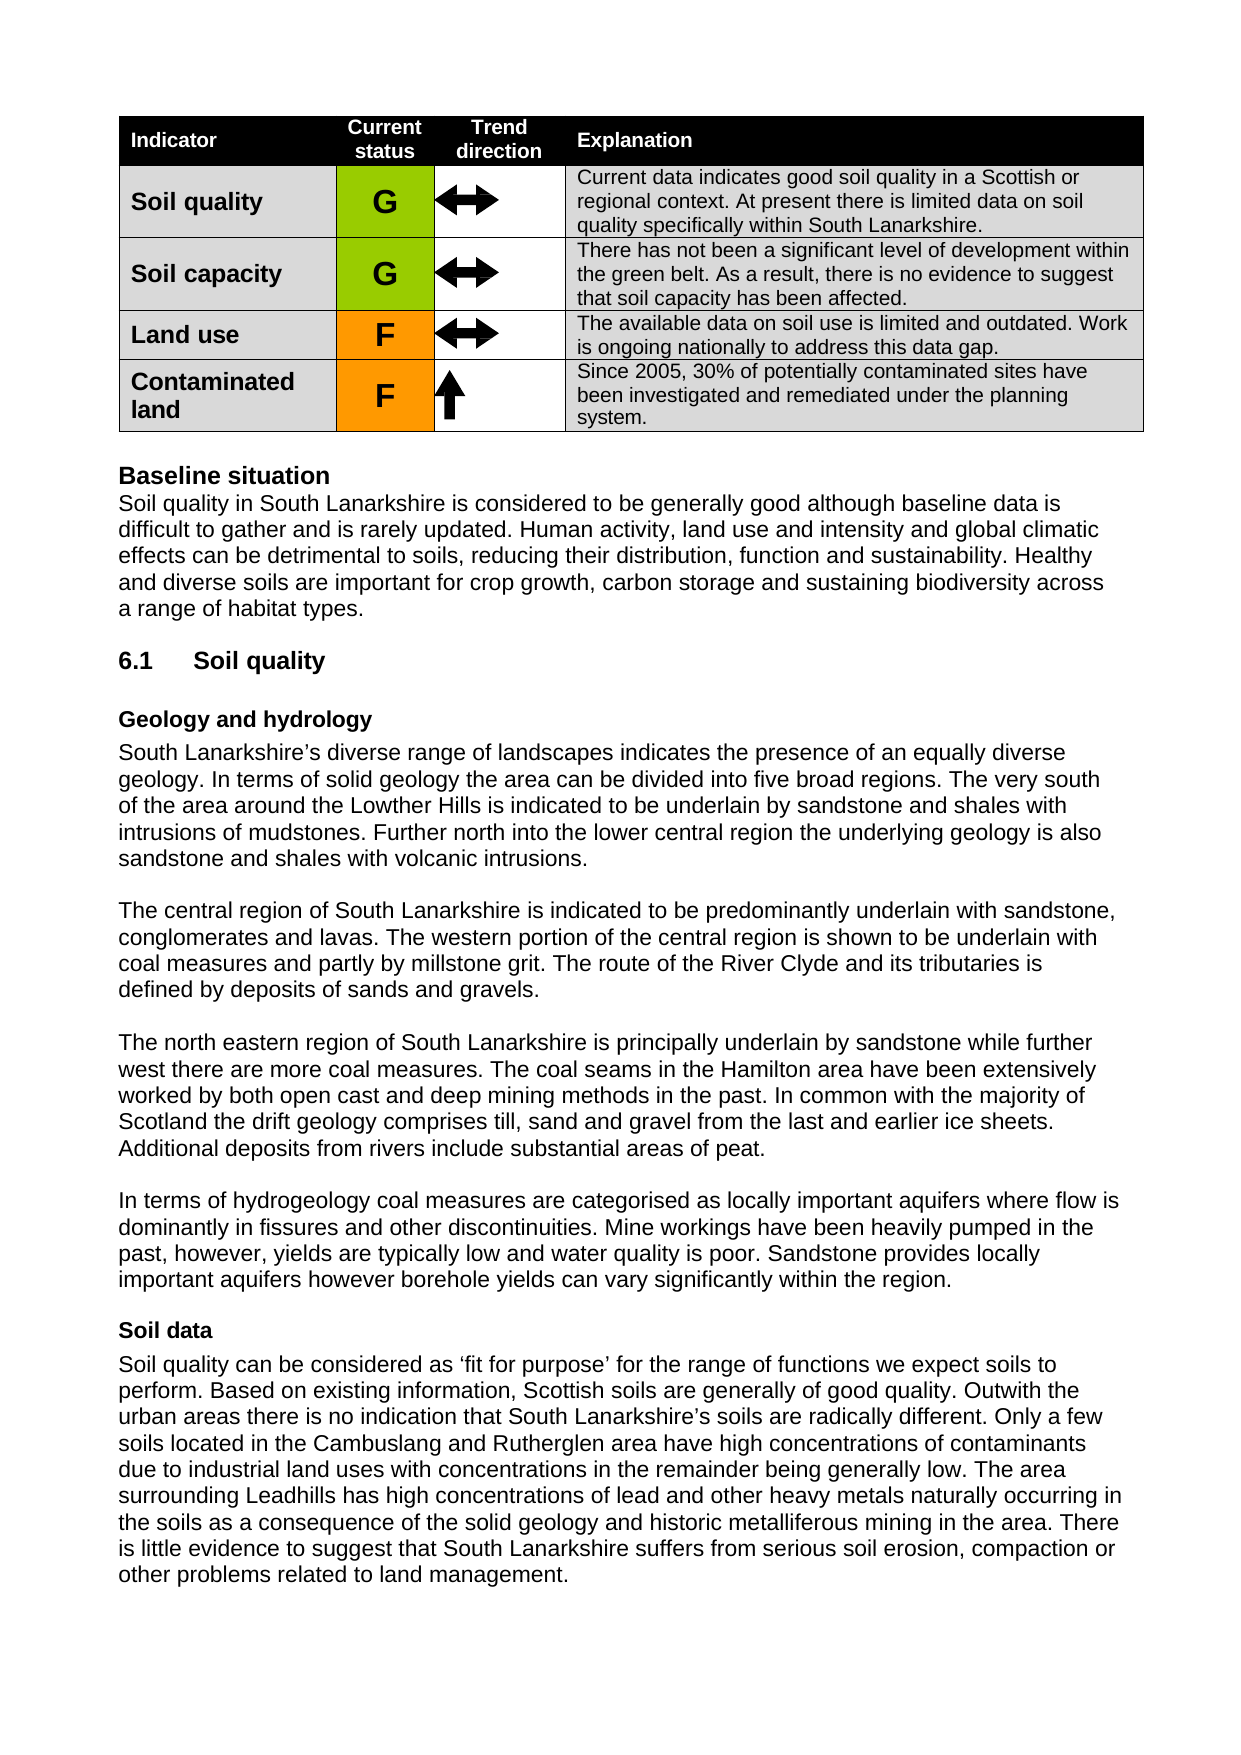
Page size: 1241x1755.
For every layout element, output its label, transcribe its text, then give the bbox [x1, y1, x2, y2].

table_cell There has not been a significant level of development within the green belt. As a result, there is no evidence to suggest that soil capacity has been affected. [566, 238, 1143, 310]
table_cell Contaminated land [120, 360, 336, 431]
table_header Current status [337, 116, 434, 165]
table_cell [435, 360, 565, 431]
table_cell Soil quality [120, 166, 336, 237]
subtitle Geology and hydrology [118, 706, 1196, 733]
text The north eastern region of South Lanarkshire is principally underlain by sandstone while further west there are more coal measures. The coal seams in the Hamilton area have been extensively worked by both open cast and deep mining methods in the past. In common with the majority of Scotland the drift geology comprises till, sand and gravel from the last and earlier ice sheets. [118, 1029, 1118, 1134]
subtitle Soil data [118, 1317, 1196, 1344]
table_cell Land use [120, 311, 336, 359]
table_cell [435, 238, 565, 310]
table_header Explanation [566, 116, 1143, 165]
table_header Trend direction [435, 116, 565, 165]
text South Lanarkshire’s diverse range of landscapes indicates the presence of an equally diverse geology. In terms of solid geology the area can be divided into five broad regions. The very south of the area around the Lowther Hills is indicated to be underlain by sandstone and shales with intrusions of mudstones. Further north into the lower central region the underlying geology is also sandstone and shales with volcanic intrusions. [118, 739, 1109, 871]
text Soil quality can be considered as ‘fit for purpose’ for the range of functions we expect soils to perform. Based on existing information, Scottish soils are generally of good quality. Outwith the urban areas there is no indication that South Lanarkshire’s soils are radically different. Only a few soils located in the Cambuslang and Rutherglen area have high concentrations of contaminants due to industrial land uses with concentrations in the remainder being generally low. The area surrounding Leadhills has high concentrations of lead and other heavy metals naturally occurring in the soils as a consequence of the solid geology and historic metalliferous mining in the area. There is little evidence to suggest that South Lanarkshire suffers from serious soil erosion, compaction or other problems related to land management. [118, 1351, 1122, 1588]
table_cell The available data on soil use is limited and outdated. Work is ongoing nationally to address this data gap. [566, 311, 1143, 359]
text In terms of hydrogeology coal measures are categorised as locally important aquifers where flow is dominantly in fissures and other discontinuities. Mine workings have been heavily pumped in the past, however, yields are typically low and water quality is poor. Sandstone provides locally important aquifers however borehole yields can vary significantly within the region. [118, 1187, 1122, 1293]
table_cell Soil capacity [120, 238, 336, 310]
subtitle Soil quality [118, 646, 1196, 675]
table_cell F [337, 360, 434, 431]
text The central region of South Lanarkshire is indicated to be predominantly underlain with sandstone, conglomerates and lavas. The western portion of the central region is shown to be underlain with coal measures and partly by millstone grit. The route of the River Clyde and its tributaries is defined by deposits of sands and gravels. [118, 897, 1117, 1003]
table_header Indicator [120, 116, 336, 165]
text Additional deposits from rivers include substantial areas of peat. [118, 1135, 1196, 1161]
table_cell G [337, 238, 434, 310]
table_cell Since 2005, 30% of potentially contaminated sites have been investigated and remediated under the planning system. [566, 360, 1143, 431]
subtitle Baseline situation [118, 461, 1196, 489]
table_cell F [337, 311, 434, 359]
table_cell [435, 311, 565, 359]
table_cell G [337, 166, 434, 237]
table_cell [435, 166, 565, 237]
text Soil quality in South Lanarkshire is considered to be generally good although baseline data is difficult to gather and is rarely updated. Human activity, land use and intensity and global climatic effects can be detrimental to soils, reducing their distribution, function and sustainability. Healthy and diverse soils are important for crop growth, carbon storage and sustaining biodiversity across a range of habitat types. [118, 490, 1109, 622]
table_cell Current data indicates good soil quality in a Scottish or regional context. At present there is limited data on soil quality specifically within South Lanarkshire. [566, 166, 1143, 237]
